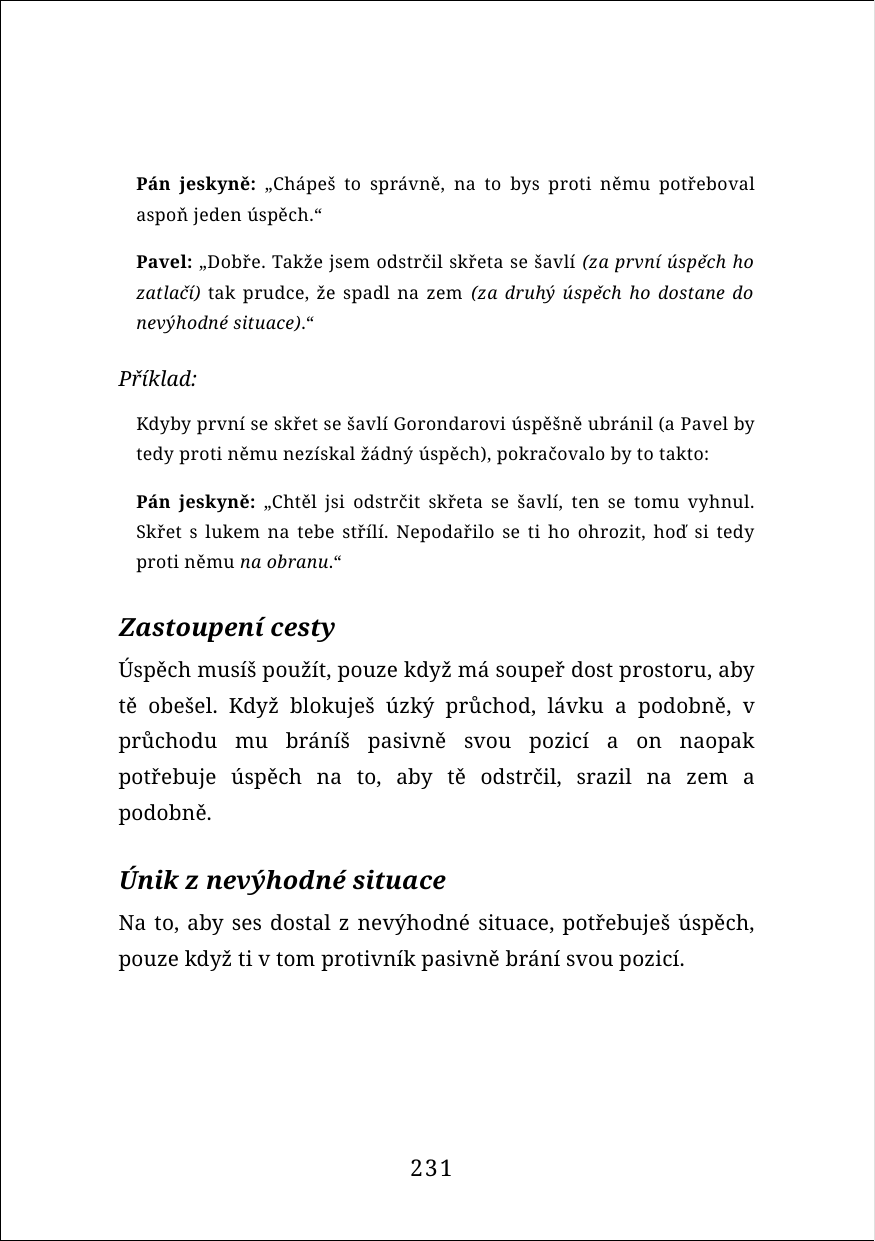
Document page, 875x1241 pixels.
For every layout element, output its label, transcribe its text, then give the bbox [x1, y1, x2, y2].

text Pán jeskyně: „Chtěl jsi odstrčit skřeta se šavlí, ten se tomu vyhnul. Skřet s lukem na tebe střílí. Nepodařilo se ti ho ohrozit, hoď si tedy proti němu na obranu.“ [136, 489, 756, 574]
text Pavel: „Dobře. Takže jsem odstrčil skřeta se šavlí (za první úspěch ho zatlačí) tak prudce, že spadl na zem (za druhý úspěch ho dostane do nevýhodné situace).“ [136, 250, 756, 334]
subtitle Zastoupení cesty [118, 610, 756, 644]
text Příklad: [118, 364, 756, 393]
text Kdyby první se skřet se šavlí Gorondarovi úspěšně ubránil (a Pavel by tedy proti němu nezískal žádný úspěch), pokračovalo by to takto: [136, 411, 756, 466]
text Na to, aby ses dostal z nevýhodné situace, potřebuješ úspěch, pouze když ti v tom protivník pasivně brání svou pozicí. [118, 908, 756, 972]
text Pán jeskyně: „Chápeš to správně, na to bys proti němu potřeboval aspoň jeden úspěch.“ [136, 172, 756, 226]
text Úspěch musíš použít, pouze když má soupeř dost prostoru, aby tě obešel. Když blokuješ úzký průchod, lávku a podobně, v průchodu mu bráníš pasivně svou pozicí a on naopak potřebuje úspěch na to, aby tě odstrčil, srazil na zem a podobně. [118, 656, 756, 826]
subtitle Únik z nevýhodné situace [118, 863, 756, 897]
